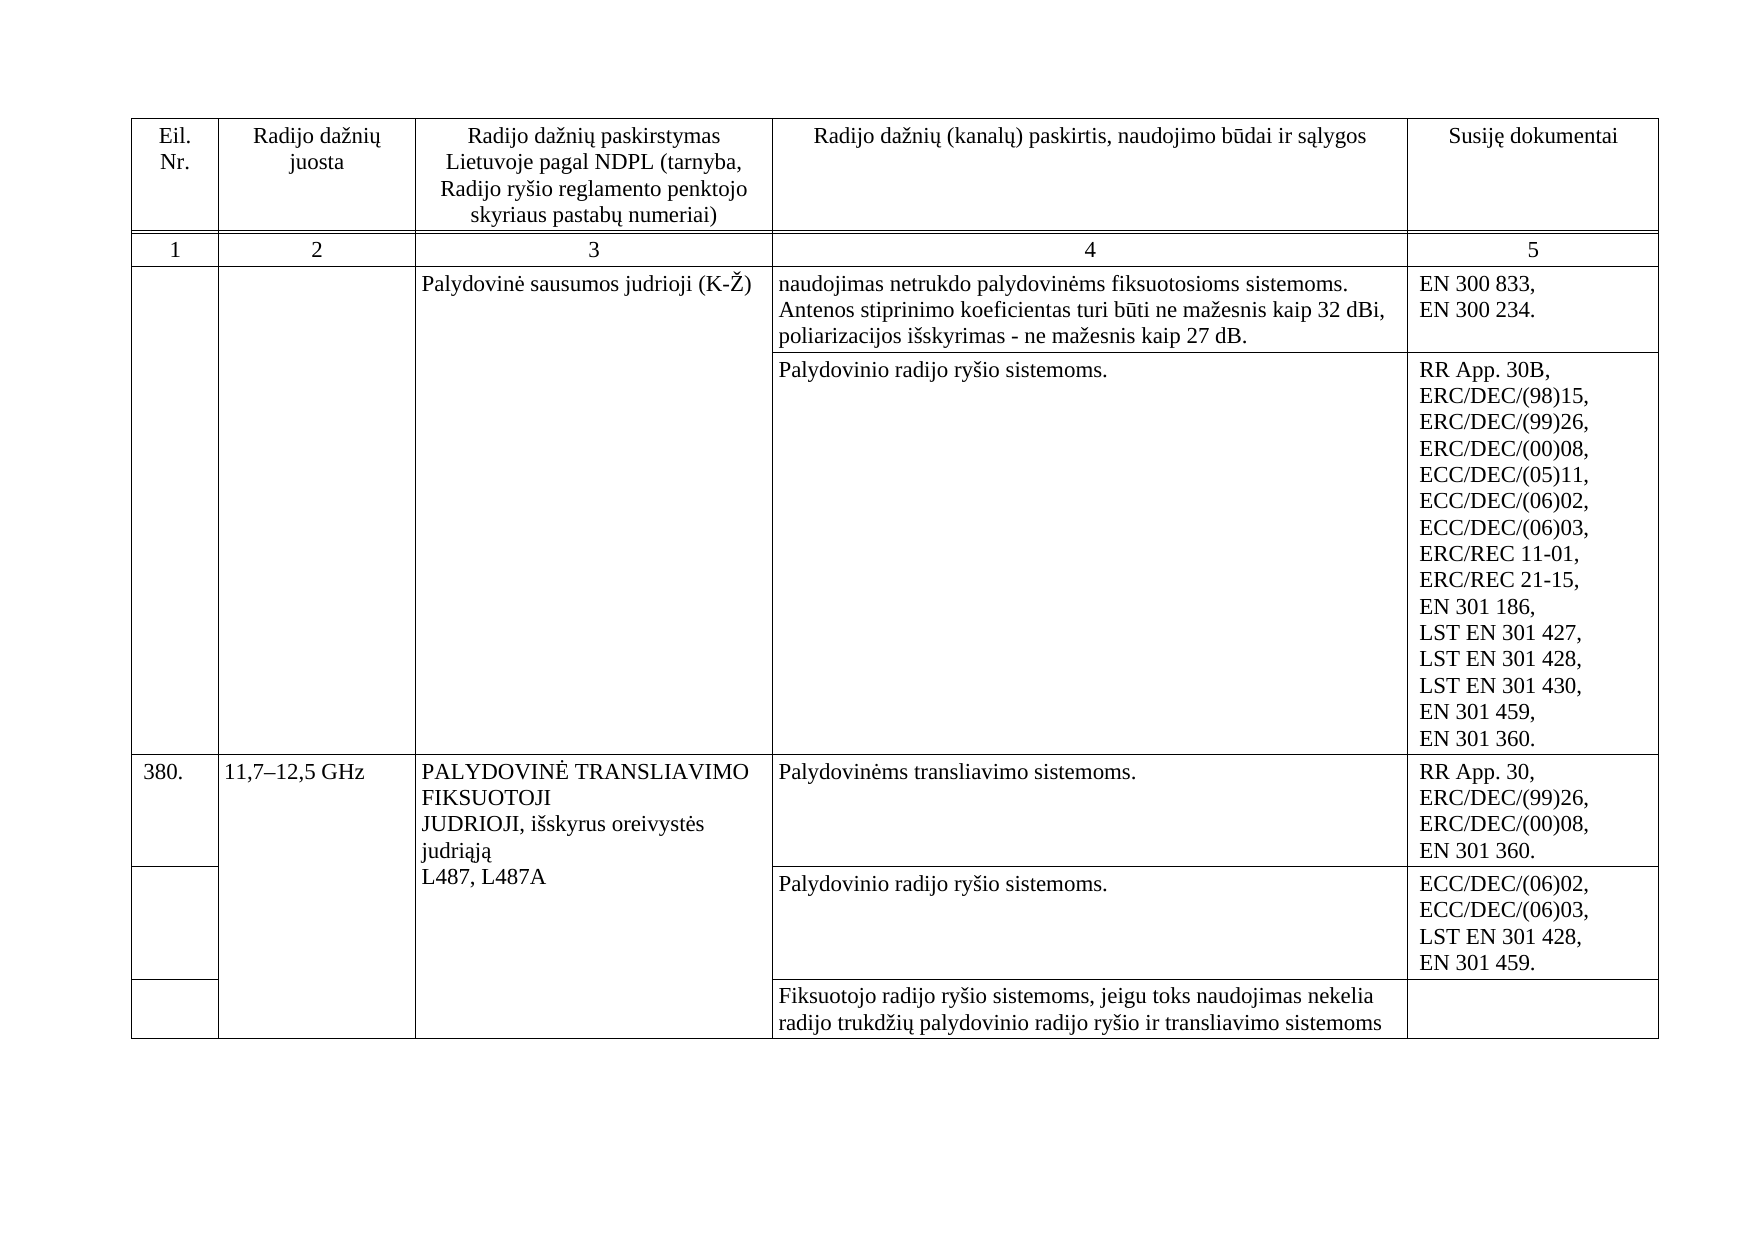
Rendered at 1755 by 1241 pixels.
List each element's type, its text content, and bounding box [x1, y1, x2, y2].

table_cell Palydovinio radijo ryšio sistemoms. [773, 353, 1407, 754]
table_header Radijo dažnių paskirstymas Lietuvoje pagal NDPL (tarnyba, Radijo ryšio reglamento penktojo skyriaus pastabų numeriai) [416, 119, 772, 230]
table_cell 4 [773, 234, 1407, 266]
table_cell naudojimas netrukdo palydovinėms fiksuotosioms sistemoms. Antenos stiprinimo koeficientas turi būti ne mažesnis kaip 32 dBi, poliarizacijos išskyrimas - ne mažesnis kaip 27 dB. [773, 267, 1407, 352]
table_cell 1 [132, 234, 218, 266]
table_cell [132, 980, 218, 1038]
table_cell [132, 867, 218, 978]
table_cell 380. [132, 755, 218, 866]
table_cell RR App. 30B, ERC/DEC/(98)15, ERC/DEC/(99)26, ERC/DEC/(00)08, ECC/DEC/(05)11, ECC/DEC/(06)02, ECC/DEC/(06)03, ERC/REC 11-01, ERC/REC 21-15, EN 301 186, LST EN 301 427, LST EN 301 428, LST EN 301 430, EN 301 459, EN 301 360. [1408, 353, 1658, 754]
table_cell ECC/DEC/(06)02, ECC/DEC/(06)03, LST EN 301 428, EN 301 459. [1408, 867, 1658, 978]
table_cell RR App. 30, ERC/DEC/(99)26, ERC/DEC/(00)08, EN 301 360. [1408, 755, 1658, 866]
table_cell 5 [1408, 234, 1658, 266]
table_cell 11,7–12,5 GHz [219, 755, 415, 1038]
table_cell [1408, 980, 1658, 1038]
table_cell 2 [219, 234, 415, 266]
table_cell PALYDOVINĖ TRANSLIAVIMO FIKSUOTOJI JUDRIOJI, išskyrus oreivystės judriąją L487, L487A [416, 755, 772, 1038]
table_cell [219, 267, 415, 754]
table_header Eil. Nr. [132, 119, 218, 230]
table_header Susiję dokumentai [1408, 119, 1658, 230]
table_header Radijo dažnių juosta [219, 119, 415, 230]
table_header Radijo dažnių (kanalų) paskirtis, naudojimo būdai ir sąlygos [773, 119, 1407, 230]
table_cell EN 300 833, EN 300 234. [1408, 267, 1658, 352]
table_cell [132, 267, 218, 754]
table_cell Palydovinė sausumos judrioji (K-Ž) [416, 267, 772, 754]
table_cell 3 [416, 234, 772, 266]
table_cell Palydovinio radijo ryšio sistemoms. [773, 867, 1407, 978]
table_cell Palydovinėms transliavimo sistemoms. [773, 755, 1407, 866]
table_cell Fiksuotojo radijo ryšio sistemoms, jeigu toks naudojimas nekelia radijo trukdžių palydovinio radijo ryšio ir transliavimo sistemoms [773, 980, 1407, 1038]
